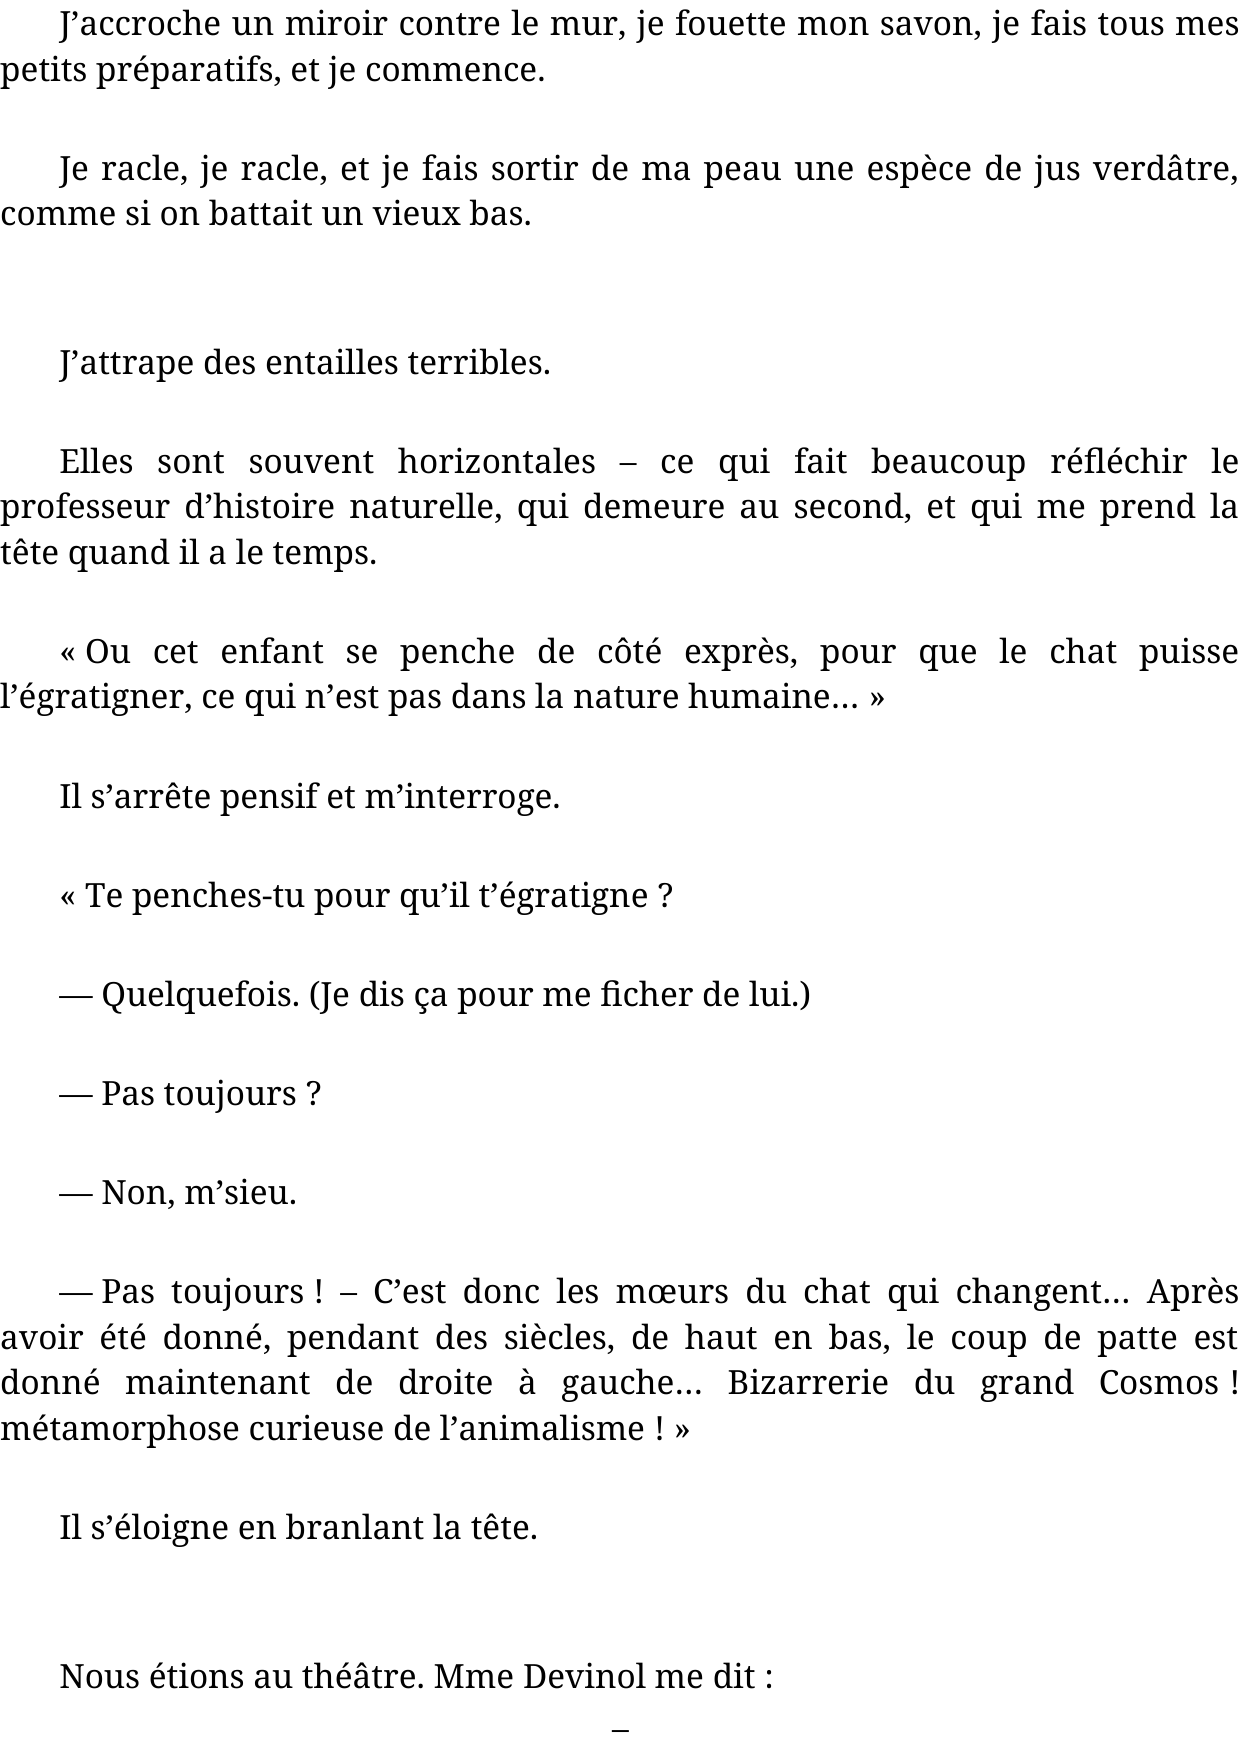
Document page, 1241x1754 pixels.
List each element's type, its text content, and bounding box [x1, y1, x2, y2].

text Il s’arrête pensif et m’interroge. [0, 772, 1240, 818]
text Nous étions au théâtre. Mme Devinol me dit : [0, 1652, 1240, 1698]
text — Non, m’sieu. [0, 1169, 1240, 1214]
text J’accroche un miroir contre le mur, je fouette mon savon, je fais tous mes petits préparatifs, et je commence. [0, 0, 1240, 91]
text « Te penches-tu pour qu’il t’égratigne ? [0, 872, 1240, 917]
text — Pas toujours ? [0, 1070, 1240, 1115]
text Je racle, je racle, et je fais sortir de ma peau une espèce de jus verdâtre, comme si on battait un vieux bas. [0, 144, 1240, 235]
text J’attrape des entailles terribles. [0, 339, 1240, 384]
text « Ou cet enfant se penche de côté exprès, pour que le chat puisse l’égratigner, ce qui n’est pas dans la nature humaine… » [0, 628, 1240, 719]
text Il s’éloigne en branlant la tête. [0, 1504, 1240, 1549]
text Elles sont souvent horizontales – ce qui fait beaucoup réfléchir le professeur d’histoire naturelle, qui demeure au second, et qui me prend la tête quand il a le temps. [0, 438, 1240, 574]
text — Quelquefois. (Je dis ça pour me ficher de lui.) [0, 971, 1240, 1016]
text — Pas toujours ! – C’est donc les mœurs du chat qui changent… Après avoir été donné, pendant des siècles, de haut en bas, le coup de patte est donné maintenant de droite à gauche… Bizarrerie du grand Cosmos ! métamorphose curieuse de l’animalisme ! » [0, 1268, 1240, 1450]
